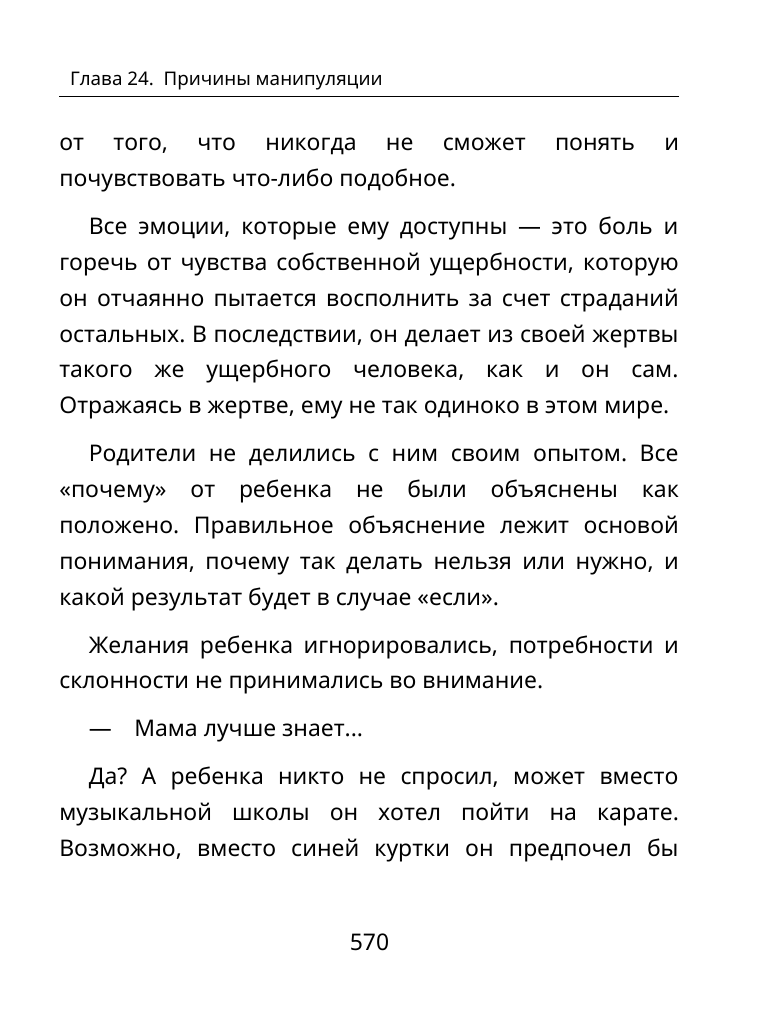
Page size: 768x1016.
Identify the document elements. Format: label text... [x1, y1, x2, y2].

text от того, что никогда не сможет понять и почувствовать что-либо подобное. [59, 126, 679, 193]
text Родители не делились с ним своим опытом. Все «почему» от ребенка не были объяснены как положено. Правильное объяснение лежит основой понимания, почему так делать нельзя или нужно, и какой результат будет в случае «если». [59, 437, 679, 612]
list Мама лучше знает... [59, 712, 679, 743]
text Да? А ребенка никто не спросил, может вместо музыкальной школы он хотел пойти на карате. Возможно, вместо синей куртки он предпочел бы [59, 760, 679, 863]
text Желания ребенка игнорировались, потребности и склонности не принимались во внимание. [59, 628, 679, 696]
text Все эмоции, которые ему доступны — это боль и горечь от чувства собственной ущербности, которую он отчаянно пытается восполнить за счет страданий остальных. В последствии, он делает из своей жертвы такого же ущербного человека, как и он сам. Отражаясь в жертве, ему не так одиноко в этом мире. [59, 210, 679, 421]
